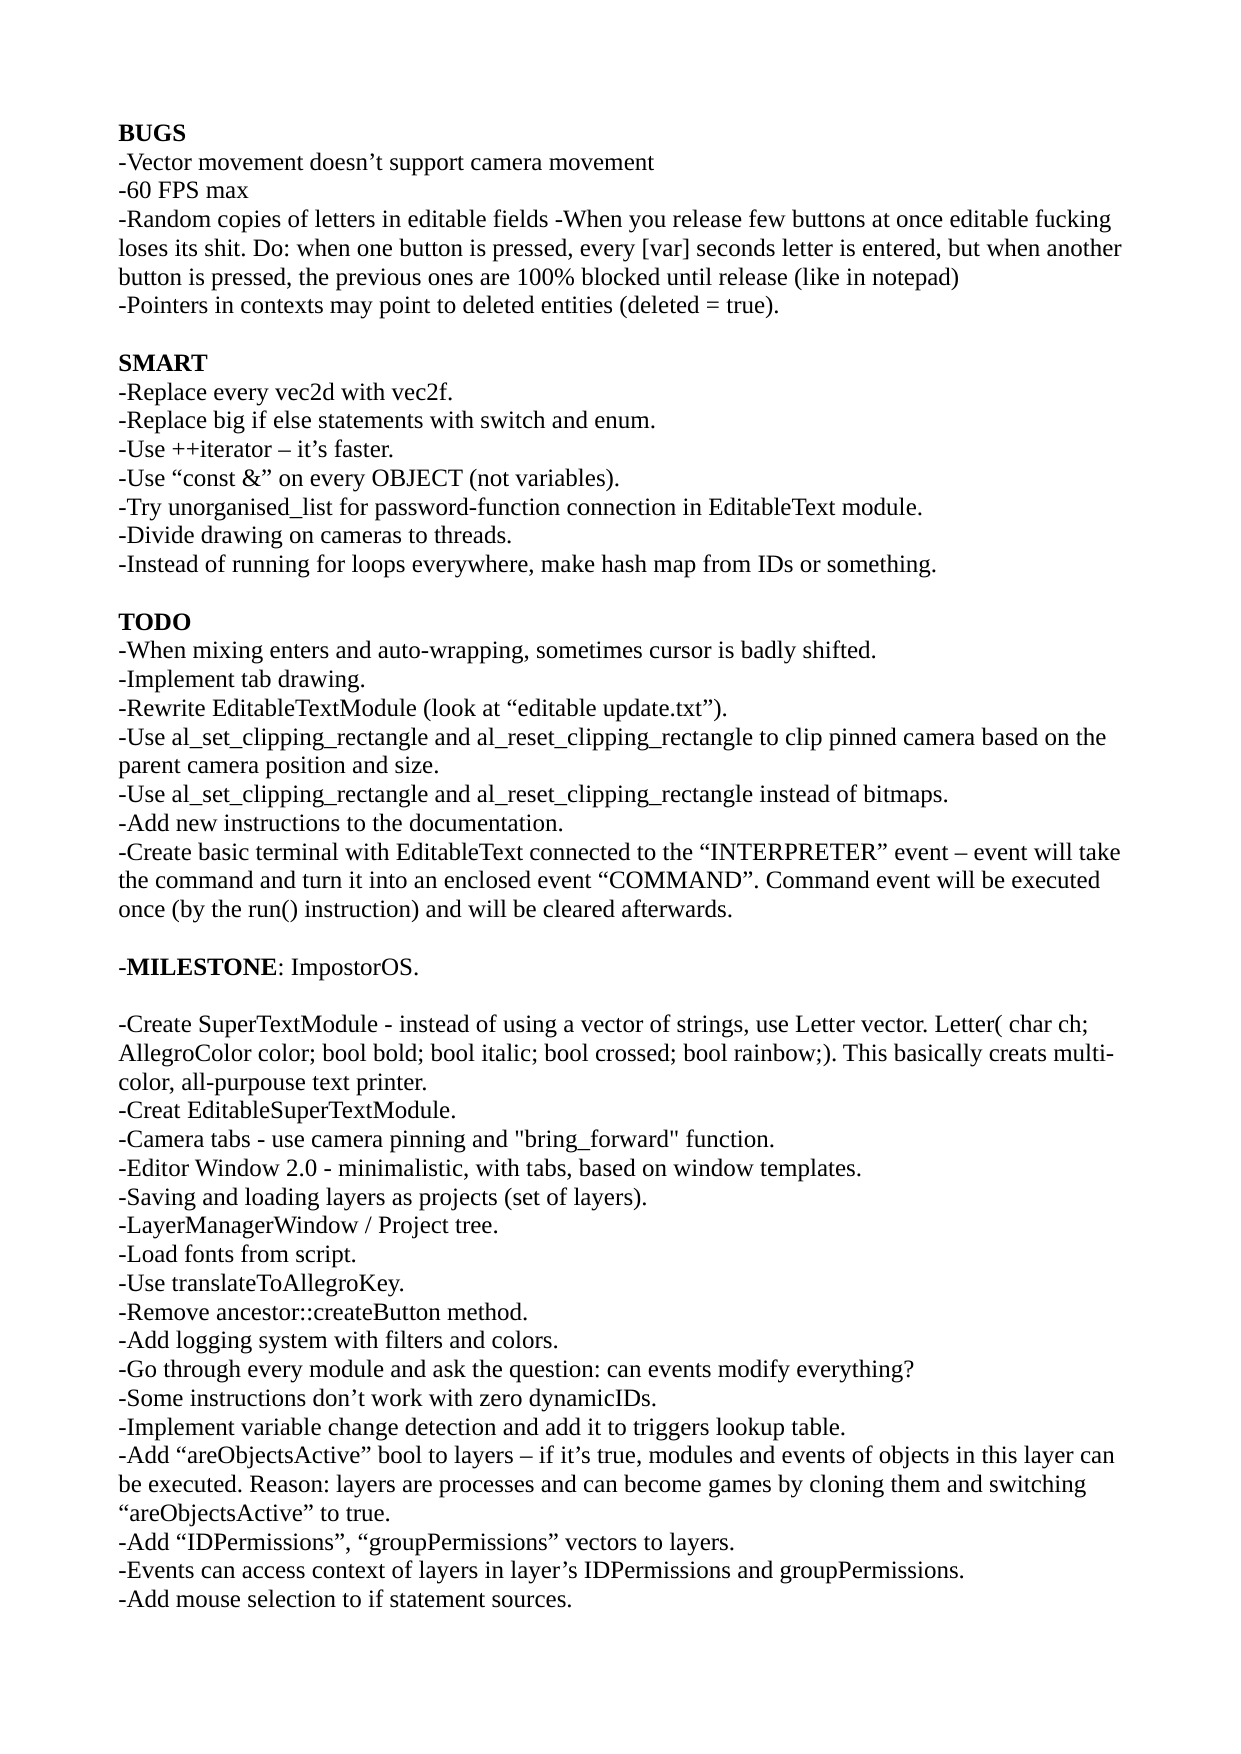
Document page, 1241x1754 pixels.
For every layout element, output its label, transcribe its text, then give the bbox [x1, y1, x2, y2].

text -Use translateToAllegroKey. [118, 1268, 1122, 1297]
text -Create basic terminal with EditableText connected to the “INTERPRETER” event – event will take the command and turn it into an enclosed event “COMMAND”. Command event will be executed once (by the run() instruction) and will be cleared afterwards. [118, 837, 1122, 923]
text -Implement tab drawing. [118, 664, 1122, 693]
text -Add “IDPermissions”, “groupPermissions” vectors to layers. [118, 1527, 1122, 1556]
text -Pointers in contexts may point to deleted entities (deleted = true). [118, 291, 1122, 319]
text -Add logging system with filters and colors. [118, 1326, 1122, 1354]
text -Remove ancestor::createButton method. [118, 1297, 1122, 1326]
text TODO [118, 607, 1122, 636]
text -Create SuperTextModule - instead of using a vector of strings, use Letter vector. Letter( char ch; AllegroColor color; bool bold; bool italic; bool crossed; bool rainbow;). This basically creats multi-color, all-purpouse text printer. [118, 1009, 1122, 1096]
text -Some instructions don’t work with zero dynamicIDs. [118, 1383, 1122, 1412]
text SMART [118, 348, 1122, 377]
text -Vector movement doesn’t support camera movement [118, 147, 1122, 176]
text -MILESTONE: ImpostorOS. [118, 952, 1122, 981]
text -When mixing enters and auto-wrapping, sometimes cursor is badly shifted. [118, 636, 1122, 664]
text -Rewrite EditableTextModule (look at “editable update.txt”). [118, 693, 1122, 722]
text -Add mouse selection to if statement sources. [118, 1584, 1122, 1613]
text -Use al_set_clipping_rectangle and al_reset_clipping_rectangle to clip pinned camera based on the parent camera position and size. [118, 722, 1122, 779]
text -Camera tabs - use camera pinning and "bring_forward" function. [118, 1124, 1122, 1153]
text -Use ++iterator – it’s faster. [118, 434, 1122, 463]
text -Add “areObjectsActive” bool to layers – if it’s true, modules and events of objects in this layer can be executed. Reason: layers are processes and can become games by cloning them and switching “areObjectsActive” to true. [118, 1441, 1122, 1527]
text -Load fonts from script. [118, 1239, 1122, 1268]
text -Divide drawing on cameras to threads. [118, 521, 1122, 549]
text -Creat EditableSuperTextModule. [118, 1096, 1122, 1124]
text -Go through every module and ask the question: can events modify everything? [118, 1354, 1122, 1383]
text -Events can access context of layers in layer’s IDPermissions and groupPermissions. [118, 1556, 1122, 1584]
text -Instead of running for loops everywhere, make hash map from IDs or something. [118, 549, 1122, 578]
text -Saving and loading layers as projects (set of layers). [118, 1182, 1122, 1211]
text BUGS [118, 118, 1122, 147]
text -Replace big if else statements with switch and enum. [118, 406, 1122, 434]
text -Replace every vec2d with vec2f. [118, 377, 1122, 406]
text -Add new instructions to the documentation. [118, 808, 1122, 837]
text -60 FPS max [118, 176, 1122, 204]
text -Try unorganised_list for password-function connection in EditableText module. [118, 492, 1122, 521]
text -Use al_set_clipping_rectangle and al_reset_clipping_rectangle instead of bitmaps. [118, 779, 1122, 808]
text -Random copies of letters in editable fields -When you release few buttons at once editable fucking loses its shit. Do: when one button is pressed, every [var] seconds letter is entered, but when another button is pressed, the previous ones are 100% blocked until release (like in notepad) [118, 204, 1122, 291]
text -LayerManagerWindow / Project tree. [118, 1211, 1122, 1239]
text -Editor Window 2.0 - minimalistic, with tabs, based on window templates. [118, 1153, 1122, 1182]
text -Implement variable change detection and add it to triggers lookup table. [118, 1412, 1122, 1441]
text -Use “const &” on every OBJECT (not variables). [118, 463, 1122, 492]
